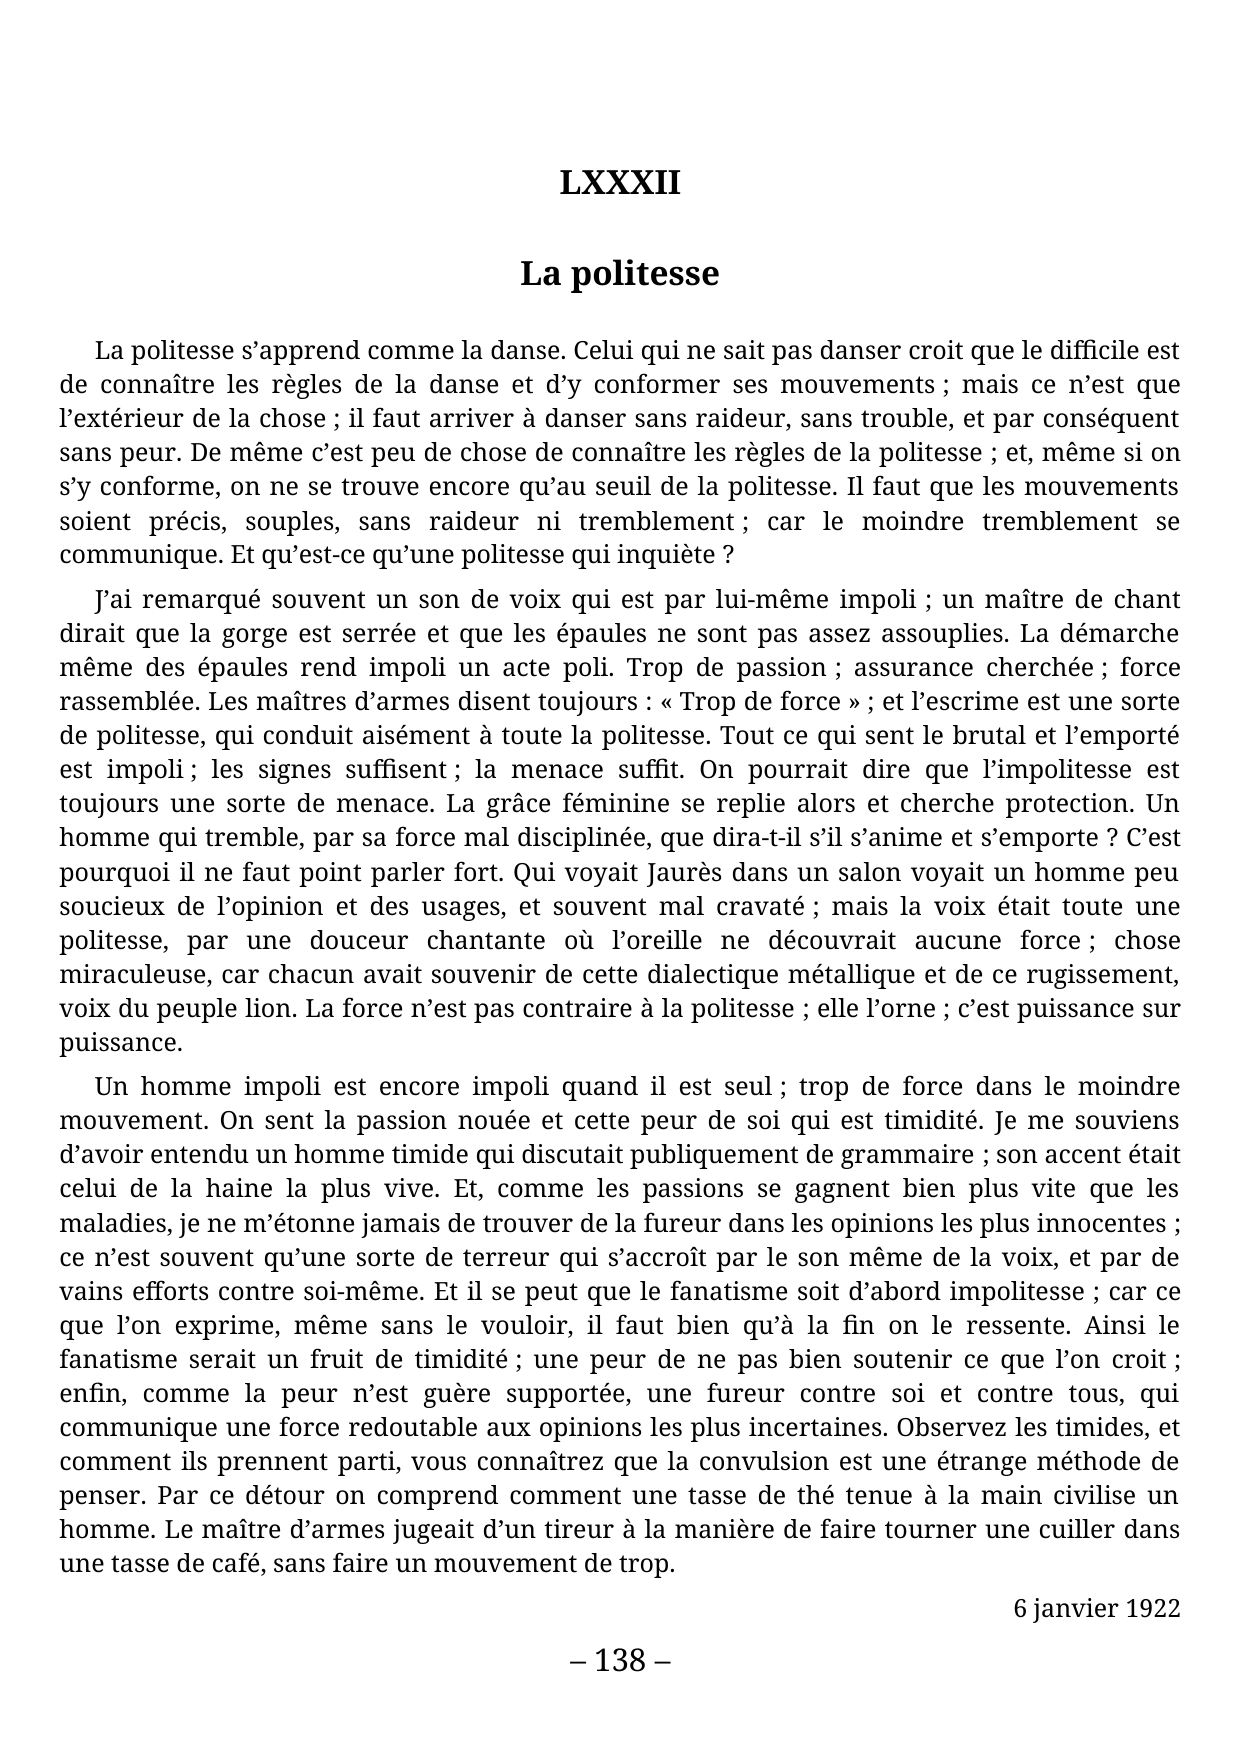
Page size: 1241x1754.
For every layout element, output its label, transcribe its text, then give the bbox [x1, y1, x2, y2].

text J’ai remarqué souvent un son de voix qui est par lui-même impoli ; un maître de chant dirait que la gorge est serrée et que les épaules ne sont pas assez assouplies. La démarche même des épaules rend impoli un acte poli. Trop de passion ; assurance cherchée ; force rassemblée. Les maîtres d’armes disent toujours : « Trop de force » ; et l’escrime est une sorte de politesse, qui conduit aisément à toute la politesse. Tout ce qui sent le brutal et l’emporté est impoli ; les signes suffisent ; la menace suffit. On pourrait dire que l’impolitesse est toujours une sorte de menace. La grâce féminine se replie alors et cherche protection. Un homme qui tremble, par sa force mal disciplinée, que dira-t-il s’il s’anime et s’emporte ? C’est pourquoi il ne faut point parler fort. Qui voyait Jaurès dans un salon voyait un homme peu soucieux de l’opinion et des usages, et souvent mal cravaté ; mais la voix était toute une politesse, par une douceur chantante où l’oreille ne découvrait aucune force ; chose miraculeuse, car chacun avait souvenir de cette dialectique métallique et de ce rugissement, voix du peuple lion. La force n’est pas contraire à la politesse ; elle l’orne ; c’est puissance sur puissance. [59, 582, 1181, 1058]
subtitle LXXXII La politesse [59, 159, 1181, 295]
text La politesse s’apprend comme la danse. Celui qui ne sait pas danser croit que le difficile est de connaître les règles de la danse et d’y conformer ses mouvements ; mais ce n’est que l’extérieur de la chose ; il faut arriver à danser sans raideur, sans trouble, et par conséquent sans peur. De même c’est peu de chose de connaître les règles de la politesse ; et, même si on s’y conforme, on ne se trouve encore qu’au seuil de la politesse. Il faut que les mouvements soient précis, souples, sans raideur ni tremblement ; car le moindre tremblement se communique. Et qu’est-ce qu’une politesse qui inquiète ? [59, 333, 1181, 571]
text Un homme impoli est encore impoli quand il est seul ; trop de force dans le moindre mouvement. On sent la passion nouée et cette peur de soi qui est timidité. Je me souviens d’avoir entendu un homme timide qui discutait publiquement de grammaire ; son accent était celui de la haine la plus vive. Et, comme les passions se gagnent bien plus vite que les maladies, je ne m’étonne jamais de trouver de la fureur dans les opinions les plus innocentes ; ce n’est souvent qu’une sorte de terreur qui s’accroît par le son même de la voix, et par de vains efforts contre soi-même. Et il se peut que le fanatisme soit d’abord impolitesse ; car ce que l’on exprime, même sans le vouloir, il faut bien qu’à la fin on le ressente. Ainsi le fanatisme serait un fruit de timidité ; une peur de ne pas bien soutenir ce que l’on croit ; enfin, comme la peur n’est guère supportée, une fureur contre soi et contre tous, qui communique une force redoutable aux opinions les plus incertaines. Observez les timides, et comment ils prennent parti, vous connaîtrez que la convulsion est une étrange méthode de penser. Par ce détour on comprend comment une tasse de thé tenue à la main civilise un homme. Le maître d’armes jugeait d’un tireur à la manière de faire tourner une cuiller dans une tasse de café, sans faire un mouvement de trop. [59, 1069, 1181, 1580]
text 6 janvier 1922 [59, 1590, 1181, 1624]
